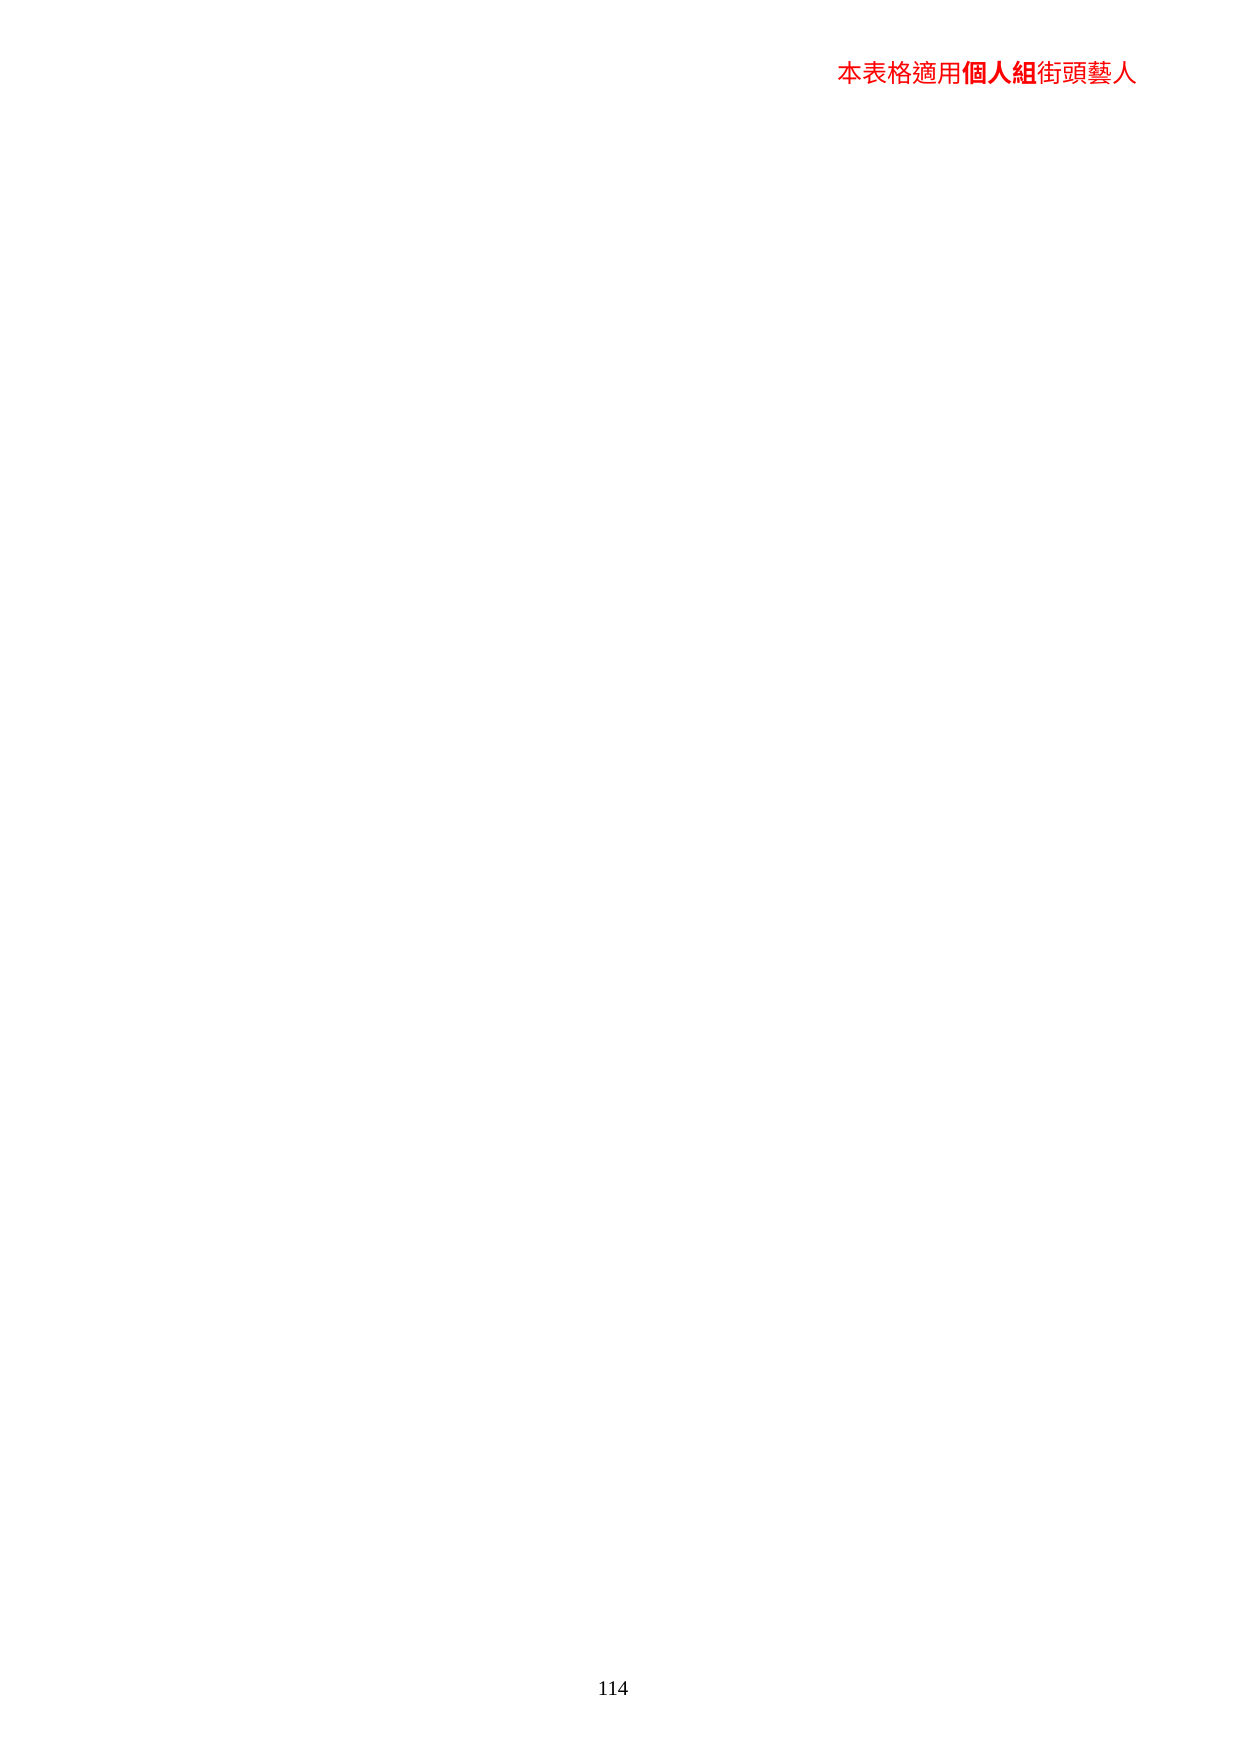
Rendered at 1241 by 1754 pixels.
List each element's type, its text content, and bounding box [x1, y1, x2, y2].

text 本表格適用個人組街頭藝人 [89, 29, 1137, 92]
